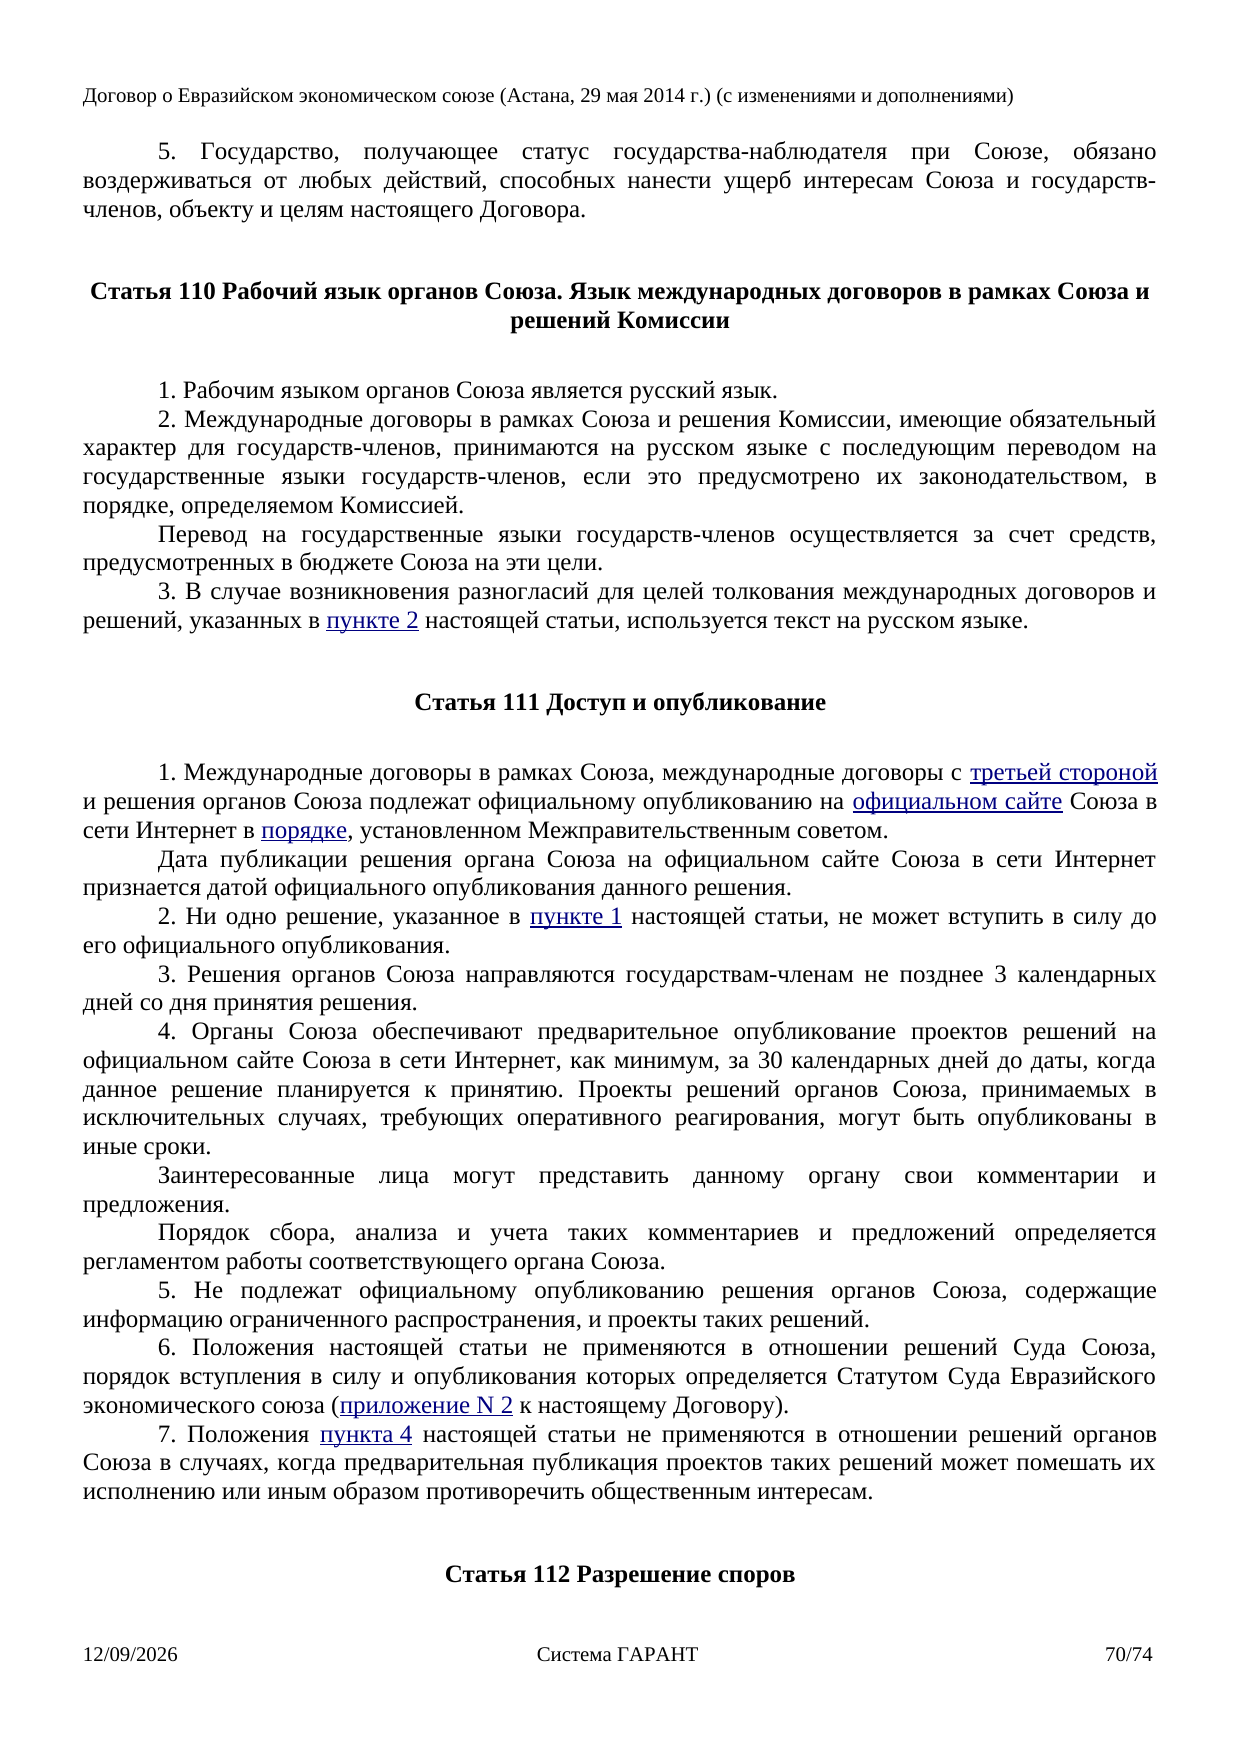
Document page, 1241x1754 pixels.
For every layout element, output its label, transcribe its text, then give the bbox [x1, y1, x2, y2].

text 2. Ни одно решение, указанное в пункте 1 настоящей статьи, не может вступить в силу до его официального опубликования. [83, 901, 1157, 959]
text 1. Международные договоры в рамках Союза, международные договоры с третьей стороной и решения органов Союза подлежат официальному опубликованию на официальном сайте Союза в сети Интернет в порядке, установленном Межправительственным советом. [83, 757, 1157, 844]
text 3. Решения органов Союза направляются государствам-членам не позднее 3 календарных дней со дня принятия решения. [83, 959, 1157, 1016]
text 6. Положения настоящей статьи не применяются в отношении решений Суда Союза, порядок вступления в силу и опубликования которых определяется Статутом Суда Евразийского экономического союза (приложение N 2 к настоящему Договору). [83, 1332, 1157, 1419]
text 4. Органы Союза обеспечивают предварительное опубликование проектов решений на официальном сайте Союза в сети Интернет, как минимум, за 30 календарных дней до даты, когда данное решение планируется к принятию. Проекты решений органов Союза, принимаемых в исключительных случаях, требующих оперативного реагирования, могут быть опубликованы в иные сроки. [83, 1016, 1157, 1160]
text Перевод на государственные языки государств-членов осуществляется за счет средств, предусмотренных в бюджете Союза на эти цели. [83, 519, 1157, 576]
text 2. Международные договоры в рамках Союза и решения Комиссии, имеющие обязательный характер для государств-членов, принимаются на русском языке с последующим переводом на государственные языки государств-членов, если это предусмотрено их законодательством, в порядке, определяемом Комиссией. [83, 404, 1157, 519]
text Дата публикации решения органа Союза на официальном сайте Союза в сети Интернет признается датой официального опубликования данного решения. [83, 844, 1157, 901]
subtitle Статья 110 Рабочий язык органов Союза. Язык международных договоров в рамках Союза и решений Комиссии [83, 276, 1157, 334]
text 3. В случае возникновения разногласий для целей толкования международных договоров и решений, указанных в пункте 2 настоящей статьи, используется текст на русском языке. [83, 576, 1157, 634]
text Заинтересованные лица могут представить данному органу свои комментарии и предложения. [83, 1160, 1157, 1217]
text 5. Не подлежат официальному опубликованию решения органов Союза, содержащие информацию ограниченного распространения, и проекты таких решений. [83, 1275, 1157, 1332]
text 5. Государство, получающее статус государства-наблюдателя при Союзе, обязано воздерживаться от любых действий, способных нанести ущерб интересам Союза и государств-членов, объекту и целям настоящего Договора. [83, 136, 1157, 222]
text 7. Положения пункта 4 настоящей статьи не применяются в отношении решений органов Союза в случаях, когда предварительная публикация проектов таких решений может помешать их исполнению или иным образом противоречить общественным интересам. [83, 1419, 1157, 1505]
text Порядок сбора, анализа и учета таких комментариев и предложений определяется регламентом работы соответствующего органа Союза. [83, 1217, 1157, 1275]
subtitle Статья 111 Доступ и опубликование [83, 687, 1157, 716]
text 1. Рабочим языком органов Союза является русский язык. [83, 375, 1157, 404]
subtitle Статья 112 Разрешение споров [83, 1559, 1157, 1587]
